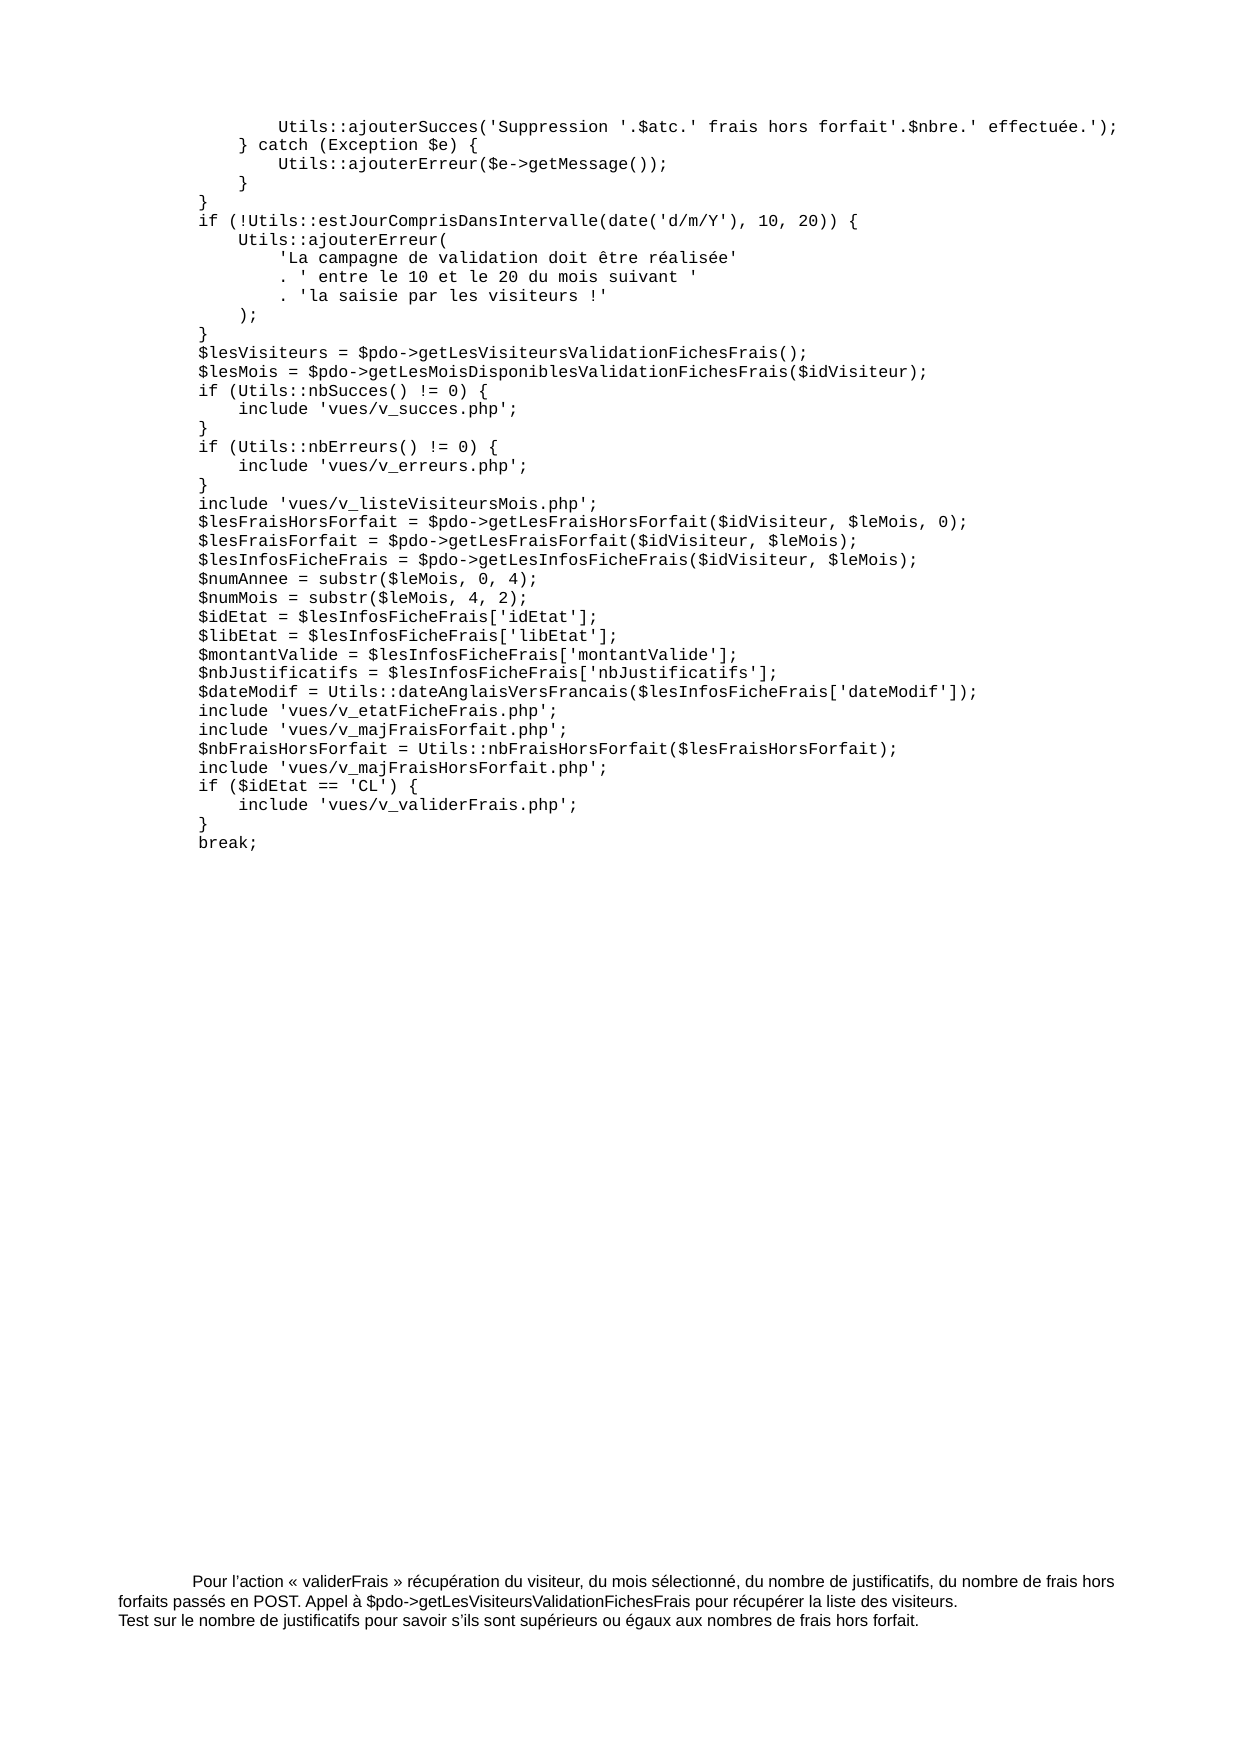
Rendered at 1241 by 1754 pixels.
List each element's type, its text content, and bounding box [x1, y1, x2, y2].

text $numMois = substr($leMois, 4, 2); [118, 589, 1122, 608]
text $lesFraisHorsForfait = $pdo->getLesFraisHorsForfait($idVisiteur, $leMois, 0); [118, 514, 1122, 533]
text } [118, 420, 1122, 439]
text } [118, 193, 1122, 212]
text include 'vues/v_succes.php'; [118, 401, 1122, 420]
text $lesMois = $pdo->getLesMoisDisponiblesValidationFichesFrais($idVisiteur); [118, 363, 1122, 382]
text } [118, 476, 1122, 495]
text ); [118, 307, 1122, 326]
text $lesFraisForfait = $pdo->getLesFraisForfait($idVisiteur, $leMois); [118, 533, 1122, 552]
text } [118, 816, 1122, 834]
text . ' entre le 10 et le 20 du mois suivant ' [118, 269, 1122, 288]
text } [118, 175, 1122, 193]
text break; [118, 834, 1122, 853]
text $lesVisiteurs = $pdo->getLesVisiteursValidationFichesFrais(); [118, 344, 1122, 363]
text include 'vues/v_erreurs.php'; [118, 457, 1122, 476]
text Test sur le nombre de justificatifs pour savoir s’ils sont supérieurs ou égaux aux nombres de frais hors forfait. [118, 1611, 1122, 1630]
text include 'vues/v_listeVisiteursMois.php'; [118, 495, 1122, 514]
text if (!Utils::estJourComprisDansIntervalle(date('d/m/Y'), 10, 20)) { [118, 212, 1122, 231]
text $montantValide = $lesInfosFicheFrais['montantValide']; [118, 646, 1122, 665]
text $dateModif = Utils::dateAnglaisVersFrancais($lesInfosFicheFrais['dateModif']); [118, 684, 1122, 703]
text Pour l’action « validerFrais » récupération du visiteur, du mois sélectionné, du nombre de justificatifs, du nombre de frais hors forfaits passés en POST. Appel à $pdo->getLesVisiteursValidationFichesFrais pour récupérer la liste des visiteurs. [118, 1572, 1122, 1611]
text if (Utils::nbErreurs() != 0) { [118, 439, 1122, 457]
text $libEtat = $lesInfosFicheFrais['libEtat']; [118, 627, 1122, 646]
text Utils::ajouterErreur($e->getMessage()); [118, 156, 1122, 175]
text } [118, 326, 1122, 344]
text $numAnnee = substr($leMois, 0, 4); [118, 571, 1122, 589]
text include 'vues/v_etatFicheFrais.php'; [118, 703, 1122, 721]
text $nbFraisHorsForfait = Utils::nbFraisHorsForfait($lesFraisHorsForfait); [118, 740, 1122, 759]
text Utils::ajouterErreur( [118, 231, 1122, 250]
text Utils::ajouterSucces('Suppression '.$atc.' frais hors forfait'.$nbre.' effectuée.'); [118, 118, 1122, 137]
text $lesInfosFicheFrais = $pdo->getLesInfosFicheFrais($idVisiteur, $leMois); [118, 552, 1122, 571]
text if ($idEtat == 'CL') { [118, 778, 1122, 797]
text } catch (Exception $e) { [118, 137, 1122, 156]
text $nbJustificatifs = $lesInfosFicheFrais['nbJustificatifs']; [118, 665, 1122, 684]
text . 'la saisie par les visiteurs !' [118, 288, 1122, 307]
text include 'vues/v_majFraisForfait.php'; [118, 721, 1122, 740]
text 'La campagne de validation doit être réalisée' [118, 250, 1122, 269]
text $idEtat = $lesInfosFicheFrais['idEtat']; [118, 608, 1122, 627]
text include 'vues/v_majFraisHorsForfait.php'; [118, 759, 1122, 778]
text if (Utils::nbSucces() != 0) { [118, 382, 1122, 401]
text include 'vues/v_validerFrais.php'; [118, 797, 1122, 816]
